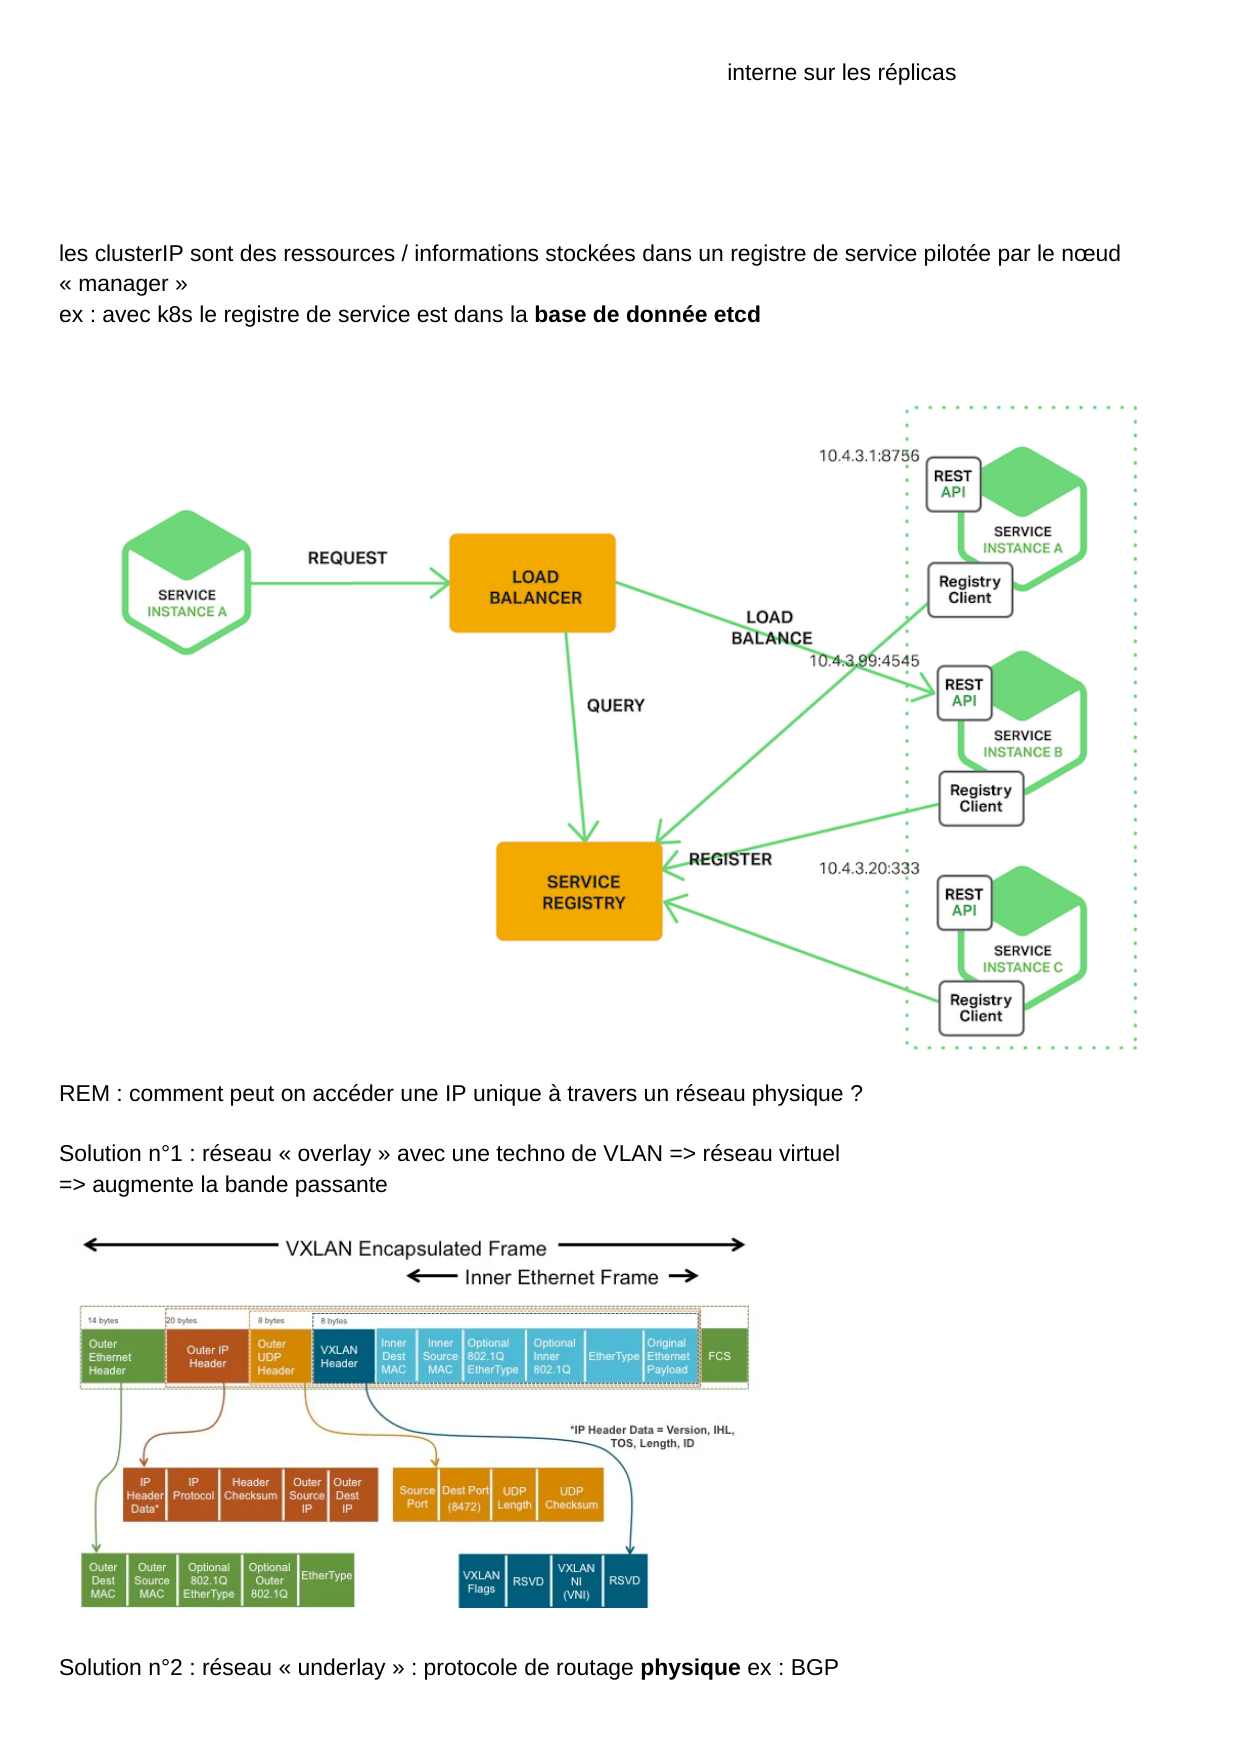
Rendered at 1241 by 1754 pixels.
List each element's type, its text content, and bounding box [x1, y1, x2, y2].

text ex : avec k8s le registre de service est dans la base de donnée etcd [59, 301, 1181, 327]
picture [71, 1231, 758, 1608]
picture [563, 1564, 580, 1572]
picture [58, 380, 1182, 1073]
picture [514, 1577, 544, 1585]
picture [468, 1585, 495, 1594]
text Solution n°2 : réseau « underlay » : protocole de routage physique ex : BGP [59, 1654, 1181, 1680]
picture [571, 1578, 581, 1585]
picture [564, 1591, 589, 1598]
text interne sur les réplicas [59, 59, 1181, 85]
text => augmente la bande passante [59, 1171, 1181, 1197]
text les clusterIP sont des ressources / informations stockées dans un registre de service pilotée par le nœud « manager » [59, 240, 1181, 297]
picture [464, 1572, 499, 1581]
text [59, 361, 1181, 380]
picture [610, 1577, 640, 1584]
text REM : comment peut on accéder une IP unique à travers un réseau physique ? [59, 1073, 1181, 1106]
text Solution n°1 : réseau « overlay » avec une techno de VLAN => réseau virtuel [59, 1140, 1181, 1167]
picture [581, 1565, 594, 1572]
